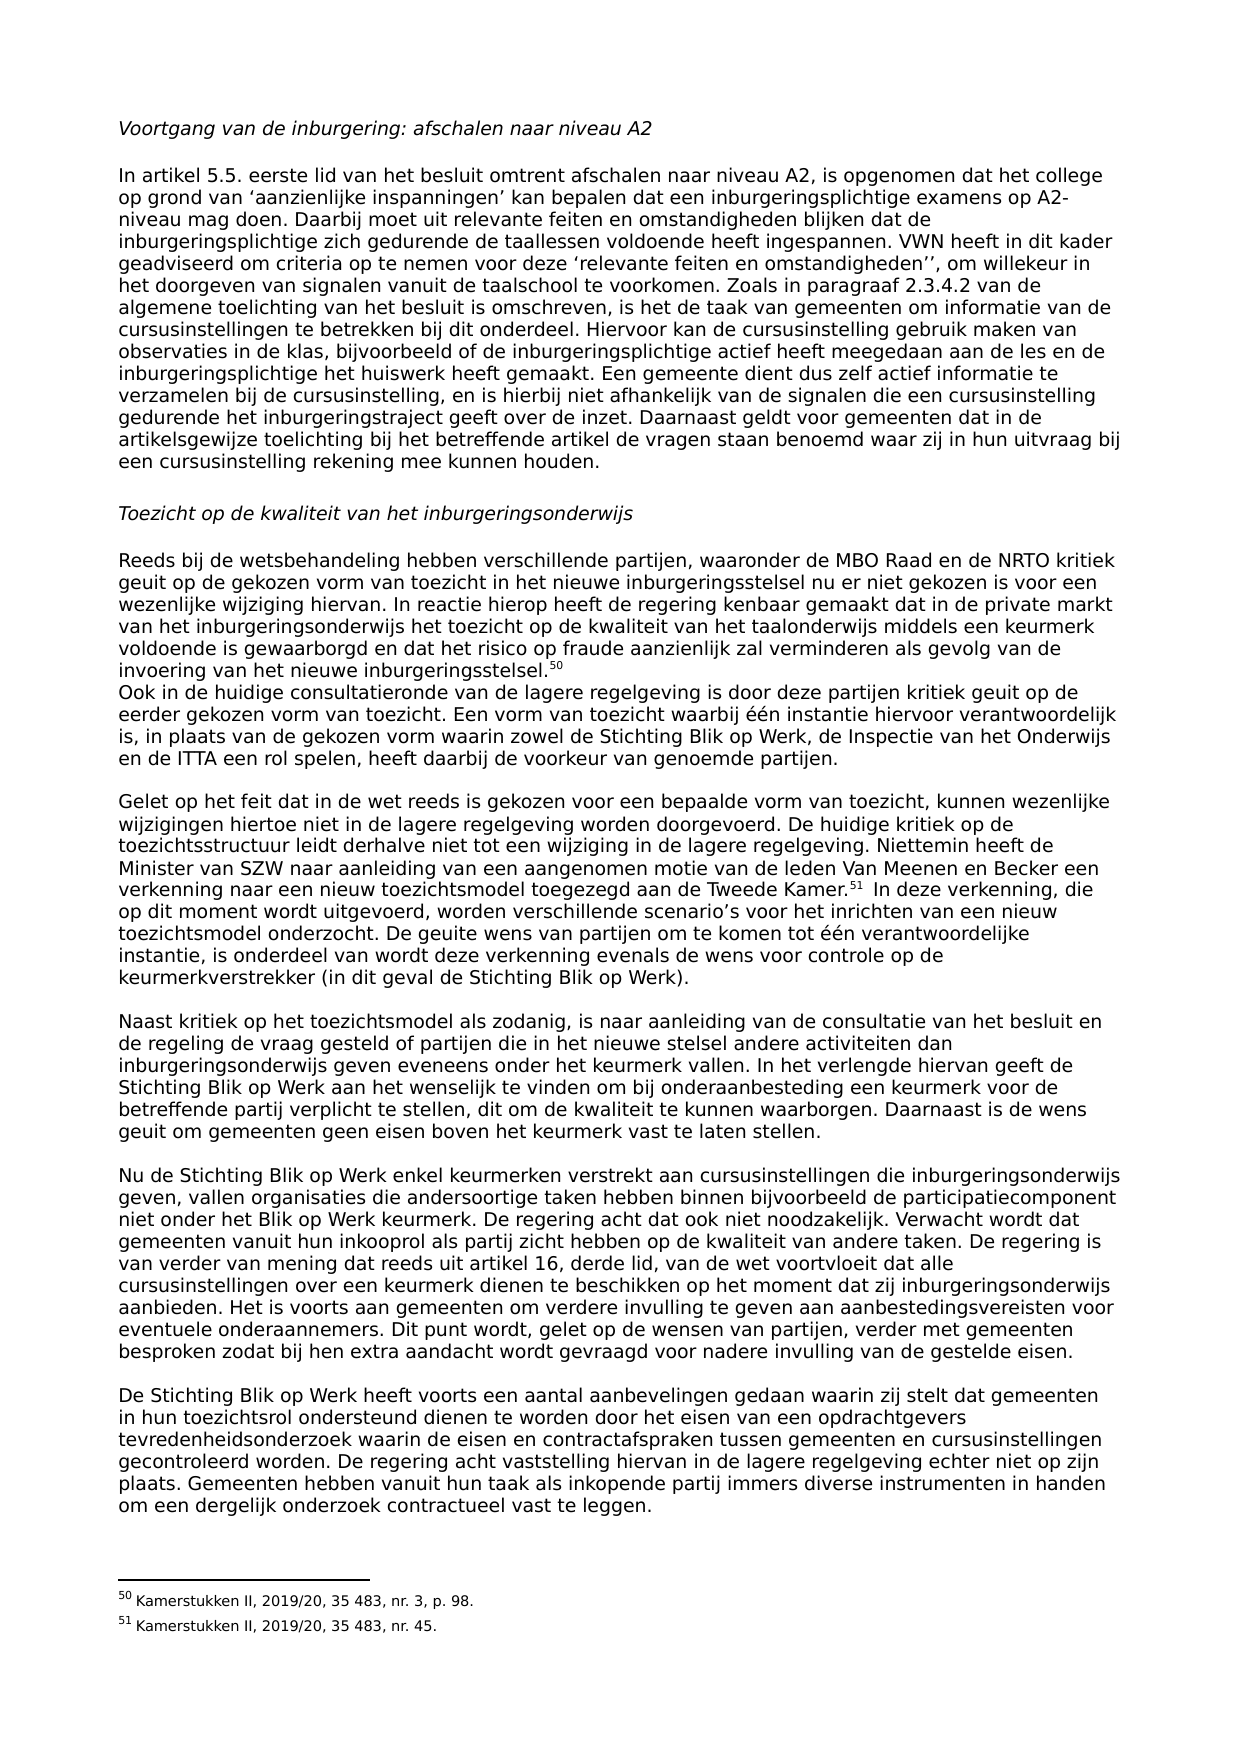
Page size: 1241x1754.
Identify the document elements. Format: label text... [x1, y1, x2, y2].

text Nu de Stichting Blik op Werk enkel keurmerken verstrekt aan cursusinstellingen die inburgeringsonderwijs geven, vallen organisaties die andersoortige taken hebben binnen bijvoorbeeld de participatiecomponent niet onder het Blik op Werk keurmerk. De regering acht dat ook niet noodzakelijk. Verwacht wordt dat gemeenten vanuit hun inkooprol als partij zicht hebben op de kwaliteit van andere taken. De regering is van verder van mening dat reeds uit artikel 16, derde lid, van de wet voortvloeit dat alle cursusinstellingen over een keurmerk dienen te beschikken op het moment dat zij inburgeringsonderwijs aanbieden. Het is voorts aan gemeenten om verdere invulling te geven aan aanbestedingsvereisten voor eventuele onderaannemers. Dit punt wordt, gelet op de wensen van partijen, verder met gemeenten besproken zodat bij hen extra aandacht wordt gevraagd voor nadere invulling van de gestelde eisen. [118, 1165, 1122, 1363]
text Kamerstukken II, 2019/20, 35 483, nr. 45. [118, 1614, 1122, 1636]
subtitle Toezicht op de kwaliteit van het inburgeringsonderwijs [118, 503, 1122, 525]
text Ook in de huidige consultatieronde van de lagere regelgeving is door deze partijen kritiek geuit op de eerder gekozen vorm van toezicht. Een vorm van toezicht waarbij één instantie hiervoor verantwoordelijk is, in plaats van de gekozen vorm waarin zowel de Stichting Blik op Werk, de Inspectie van het Onderwijs en de ITTA een rol spelen, heeft daarbij de voorkeur van genoemde partijen. [118, 682, 1122, 769]
text De Stichting Blik op Werk heeft voorts een aantal aanbevelingen gedaan waarin zij stelt dat gemeenten in hun toezichtsrol ondersteund dienen te worden door het eisen van een opdrachtgevers tevredenheidsonderzoek waarin de eisen en contractafspraken tussen gemeenten en cursusinstellingen gecontroleerd worden. De regering acht vaststelling hiervan in de lagere regelgeving echter niet op zijn plaats. Gemeenten hebben vanuit hun taak als inkopende partij immers diverse instrumenten in handen om een dergelijk onderzoek contractueel vast te leggen. [118, 1384, 1122, 1516]
subtitle Voortgang van de inburgering: afschalen naar niveau A2 [118, 118, 1122, 140]
text Gelet op het feit dat in de wet reeds is gekozen voor een bepaalde vorm van toezicht, kunnen wezenlijke wijzigingen hiertoe niet in de lagere regelgeving worden doorgevoerd. De huidige kritiek op de toezichtsstructuur leidt derhalve niet tot een wijziging in de lagere regelgeving. Niettemin heeft de Minister van SZW naar aanleiding van een aangenomen motie van de leden Van Meenen en Becker een verkenning naar een nieuw toezichtsmodel toegezegd aan de Tweede Kamer. In deze verkenning, die op dit moment wordt uitgevoerd, worden verschillende scenario’s voor het inrichten van een nieuw toezichtsmodel onderzocht. De geuite wens van partijen om te komen tot één verantwoordelijke instantie, is onderdeel van wordt deze verkenning evenals de wens voor controle op de keurmerkverstrekker (in dit geval de Stichting Blik op Werk). [118, 791, 1122, 989]
text Reeds bij de wetsbehandeling hebben verschillende partijen, waaronder de MBO Raad en de NRTO kritiek geuit op de gekozen vorm van toezicht in het nieuwe inburgeringsstelsel nu er niet gekozen is voor een wezenlijke wijziging hiervan. In reactie hierop heeft de regering kenbaar gemaakt dat in de private markt van het inburgeringsonderwijs het toezicht op de kwaliteit van het taalonderwijs middels een keurmerk voldoende is gewaarborgd en dat het risico op fraude aanzienlijk zal verminderen als gevolg van de invoering van het nieuwe inburgeringsstelsel. [118, 550, 1122, 682]
text Naast kritiek op het toezichtsmodel als zodanig, is naar aanleiding van de consultatie van het besluit en de regeling de vraag gesteld of partijen die in het nieuwe stelsel andere activiteiten dan inburgeringsonderwijs geven eveneens onder het keurmerk vallen. In het verlengde hiervan geeft de Stichting Blik op Werk aan het wenselijk te vinden om bij onderaanbesteding een keurmerk voor de betreffende partij verplicht te stellen, dit om de kwaliteit te kunnen waarborgen. Daarnaast is de wens geuit om gemeenten geen eisen boven het keurmerk vast te laten stellen. [118, 1011, 1122, 1143]
text In artikel 5.5. eerste lid van het besluit omtrent afschalen naar niveau A2, is opgenomen dat het college op grond van ‘aanzienlijke inspanningen’ kan bepalen dat een inburgeringsplichtige examens op A2-niveau mag doen. Daarbij moet uit relevante feiten en omstandigheden blijken dat de inburgeringsplichtige zich gedurende de taallessen voldoende heeft ingespannen. VWN heeft in dit kader geadviseerd om criteria op te nemen voor deze ‘relevante feiten en omstandigheden’’, om willekeur in het doorgeven van signalen vanuit de taalschool te voorkomen. Zoals in paragraaf 2.3.4.2 van de algemene toelichting van het besluit is omschreven, is het de taak van gemeenten om informatie van de cursusinstellingen te betrekken bij dit onderdeel. Hiervoor kan de cursusinstelling gebruik maken van observaties in de klas, bijvoorbeeld of de inburgeringsplichtige actief heeft meegedaan aan de les en de inburgeringsplichtige het huiswerk heeft gemaakt. Een gemeente dient dus zelf actief informatie te verzamelen bij de cursusinstelling, en is hierbij niet afhankelijk van de signalen die een cursusinstelling gedurende het inburgeringstraject geeft over de inzet. Daarnaast geldt voor gemeenten dat in de artikelsgewijze toelichting bij het betreffende artikel de vragen staan benoemd waar zij in hun uitvraag bij een cursusinstelling rekening mee kunnen houden. [118, 165, 1122, 473]
text Kamerstukken II, 2019/20, 35 483, nr. 3, p. 98. [118, 1589, 1122, 1611]
